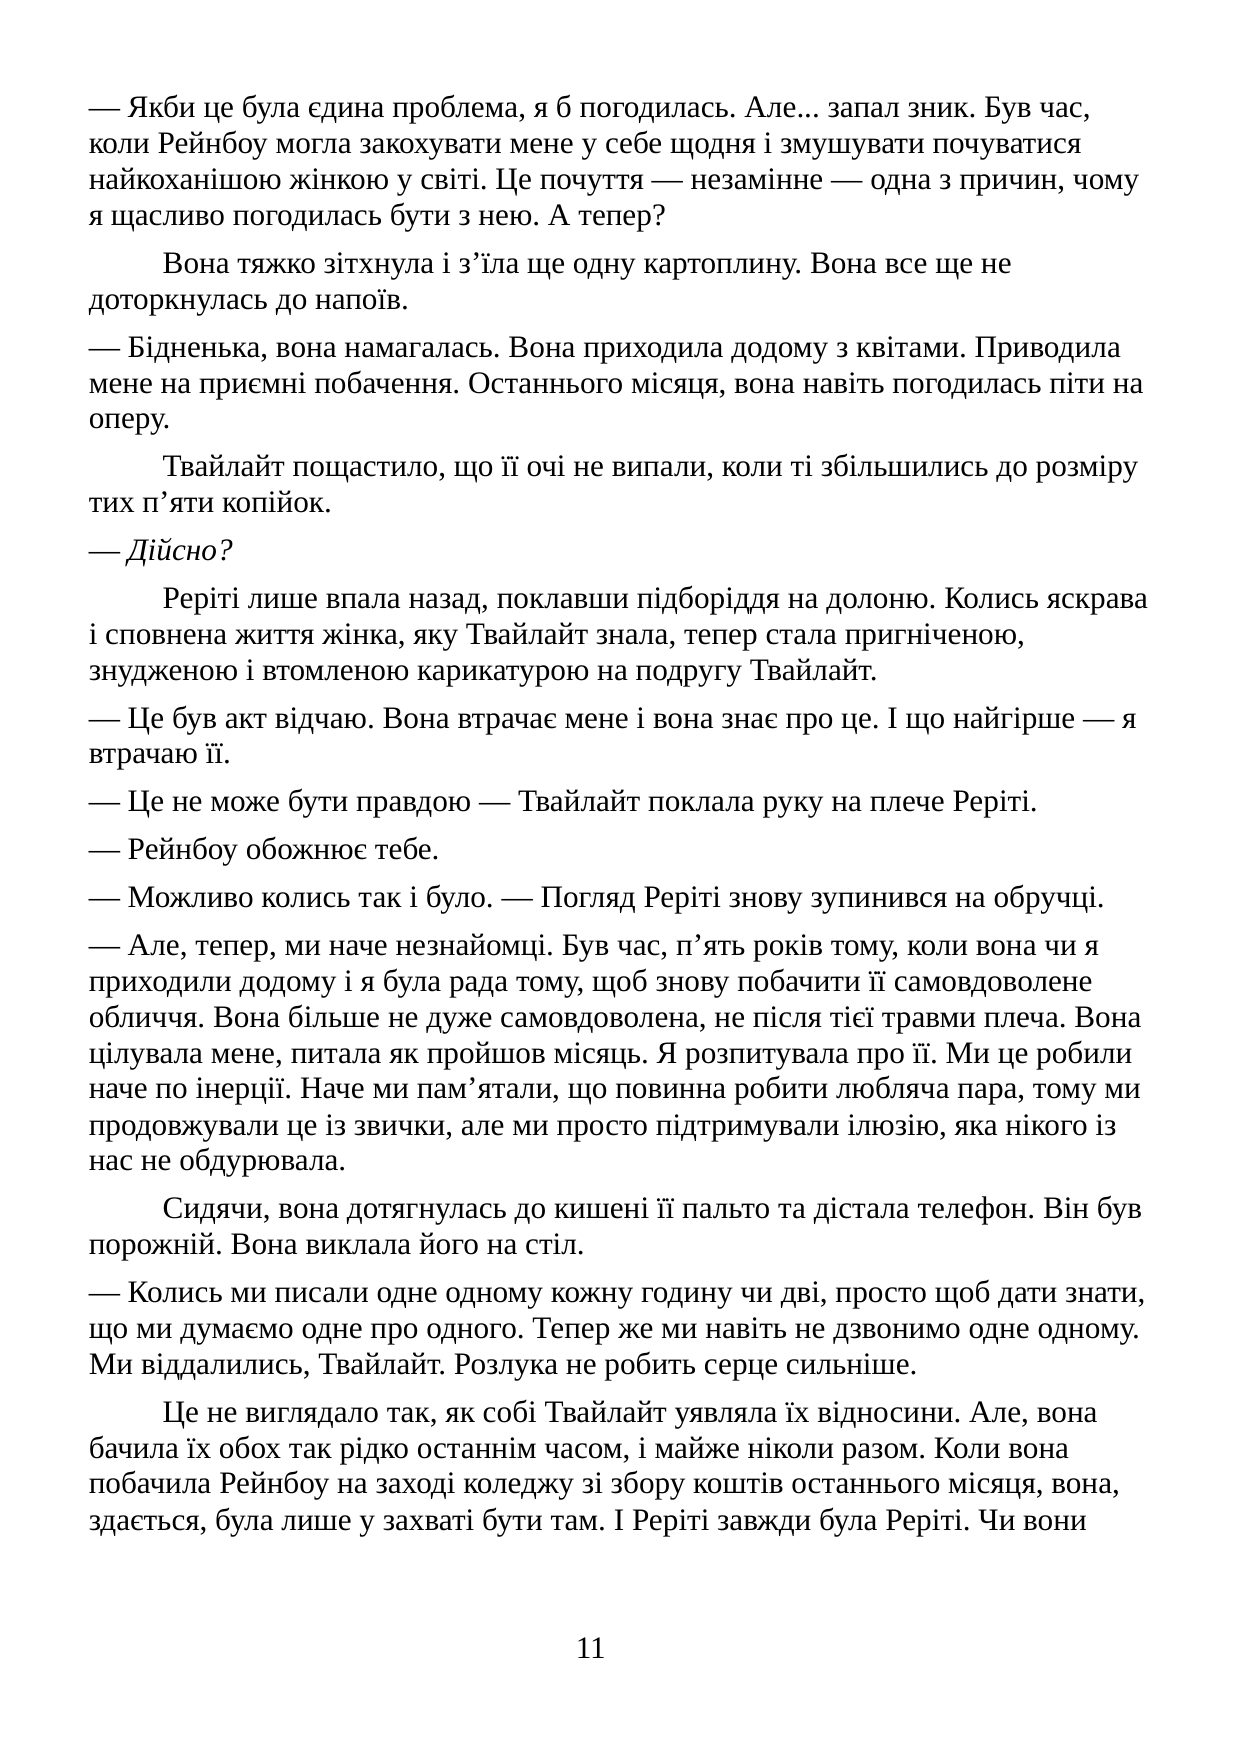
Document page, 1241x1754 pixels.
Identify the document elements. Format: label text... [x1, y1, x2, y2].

text — Бідненька, вона намагалась. Вона приходила додому з квітами. Приводила мене на приємні побачення. Останнього місяця, вона навіть погодилась піти на оперу. [88, 328, 1152, 436]
text — Це був акт відчаю. Вона втрачає мене і вона знає про це. І що найгірше — я втрачаю її. [88, 699, 1152, 771]
text Твайлайт пощастило, що її очі не випали, коли ті збільшились до розміру тих п’яти копійок. [88, 448, 1152, 519]
text — Але, тепер, ми наче незнайомці. Був час, п’ять років тому, коли вона чи я приходили додому і я була рада тому, щоб знову побачити її самовдоволене обличчя. Вона більше не дуже самовдоволена, не після тієї травми плеча. Вона цілувала мене, питала як пройшов місяць. Я розпитувала про її. Ми це робили наче по інерції. Наче ми пам’ятали, що повинна робити любляча пара, тому ми продовжували це із звички, але ми просто підтримували ілюзію, яка нікого із нас не обдурювала. [88, 926, 1152, 1178]
text — Це не може бути правдою — Твайлайт поклала руку на плече Реріті. [88, 783, 1152, 818]
text — Колись ми писали одне одному кожну годину чи дві, просто щоб дати знати, що ми думаємо одне про одного. Тепер же ми навіть не дзвонимо одне одному. Ми віддалились, Твайлайт. Розлука не робить серце сильніше. [88, 1273, 1152, 1381]
text Сидячи, вона дотягнулась до кишені її пальто та дістала телефон. Він був порожній. Вона виклала його на стіл. [88, 1189, 1152, 1261]
text — Можливо колись так і було. — Погляд Реріті знову зупинився на обручці. [88, 878, 1152, 914]
text — Якби це була єдина проблема, я б погодилась. Але... запал зник. Був час, коли Рейнбоу могла закохувати мене у себе щодня і змушувати почуватися найкоханішою жінкою у світі. Це почуття — незамінне — одна з причин, чому я щасливо погодилась бути з нею. А тепер? [88, 88, 1152, 232]
text Це не виглядало так, як собі Твайлайт уявляла їх відносини. Але, вона бачила їх обох так рідко останнім часом, і майже ніколи разом. Коли вона побачила Рейнбоу на заході коледжу зі збору коштів останнього місяця, вона, здається, була лише у захваті бути там. І Реріті завжди була Реріті. Чи вони [88, 1393, 1152, 1537]
text Реріті лише впала назад, поклавши підборіддя на долоню. Колись яскрава і сповнена життя жінка, яку Твайлайт знала, тепер стала пригніченою, знудженою і втомленою карикатурою на подругу Твайлайт. [88, 579, 1152, 687]
text — Дійсно? [88, 531, 1152, 567]
text Вона тяжко зітхнула і з’їла ще одну картоплину. Вона все ще не доторкнулась до напоїв. [88, 244, 1152, 316]
text — Рейнбоу обожнює тебе. [88, 830, 1152, 866]
